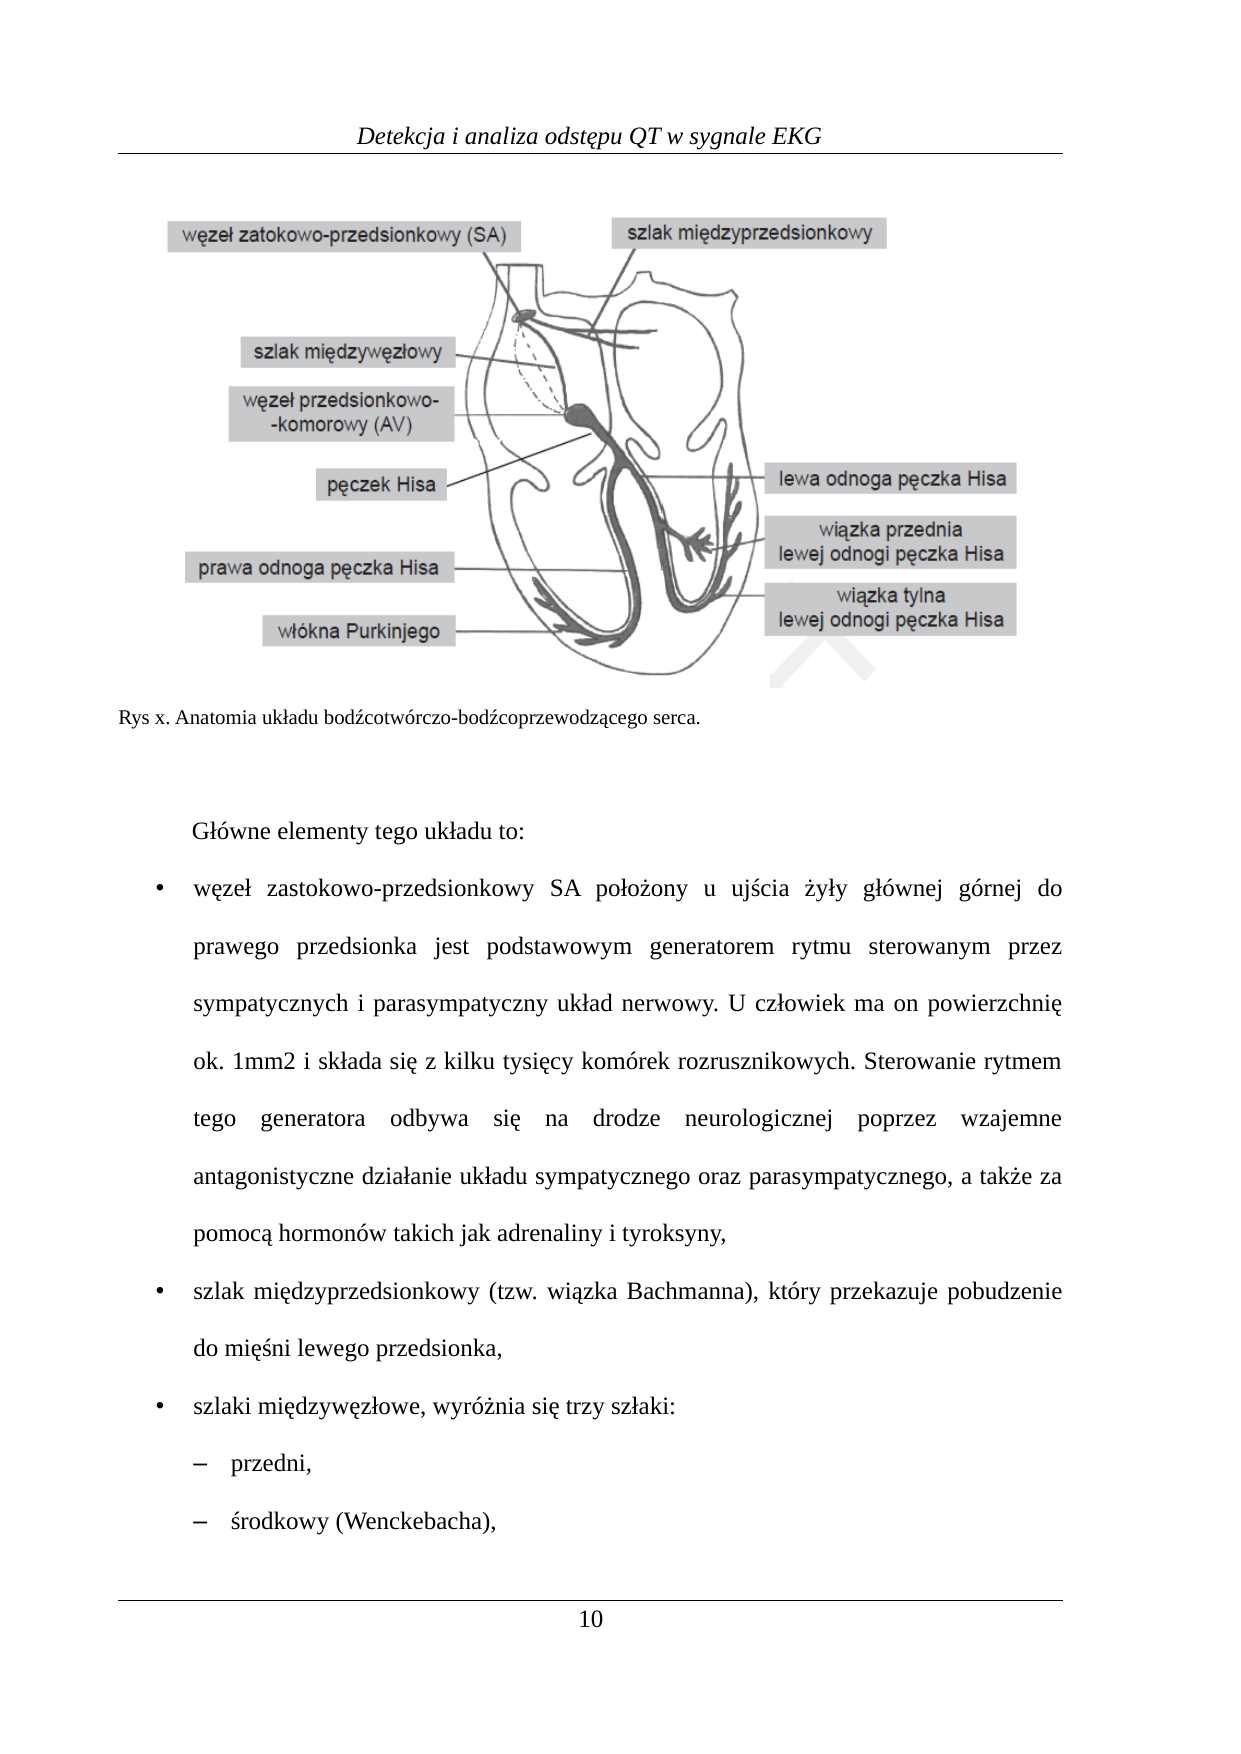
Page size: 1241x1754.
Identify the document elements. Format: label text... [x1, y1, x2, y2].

text Rys x. Anatomia układu bodźcotwórczo-bodźcoprzewodzącego serca. [118, 688, 1063, 729]
list przedni, [193, 1434, 1063, 1477]
text Główne elementy tego układu to: [118, 798, 1063, 844]
list środkowy (Wenckebacha), [193, 1491, 1063, 1534]
list węzeł zastokowo-przedsionkowy SA położony u ujścia żyły głównej górnej do prawego przedsionka jest podstawowym generatorem rytmu sterowanym przez sympatycznych i parasympatyczny układ nerwowy. U człowiek ma on powierzchnię ok. 1mm2 i składa się z kilku tysięcy komórek rozrusznikowych. Sterowanie rytmem tego generatora odbywa się na drodze neurologicznej poprzez wzajemne antagonistyczne działanie układu sympatycznego oraz parasympatycznego, a także za pomocą hormonów takich jak adrenaliny i tyroksyny, [156, 859, 1063, 1247]
list szlak międzyprzedsionkowy (tzw. wiązka Bachmanna), który przekazuje pobudzenie do mięśni lewego przedsionka, [156, 1261, 1063, 1362]
list szlaki międzywęzłowe, wyróżnia się trzy szłaki: [156, 1376, 1063, 1419]
picture [124, 183, 1057, 688]
